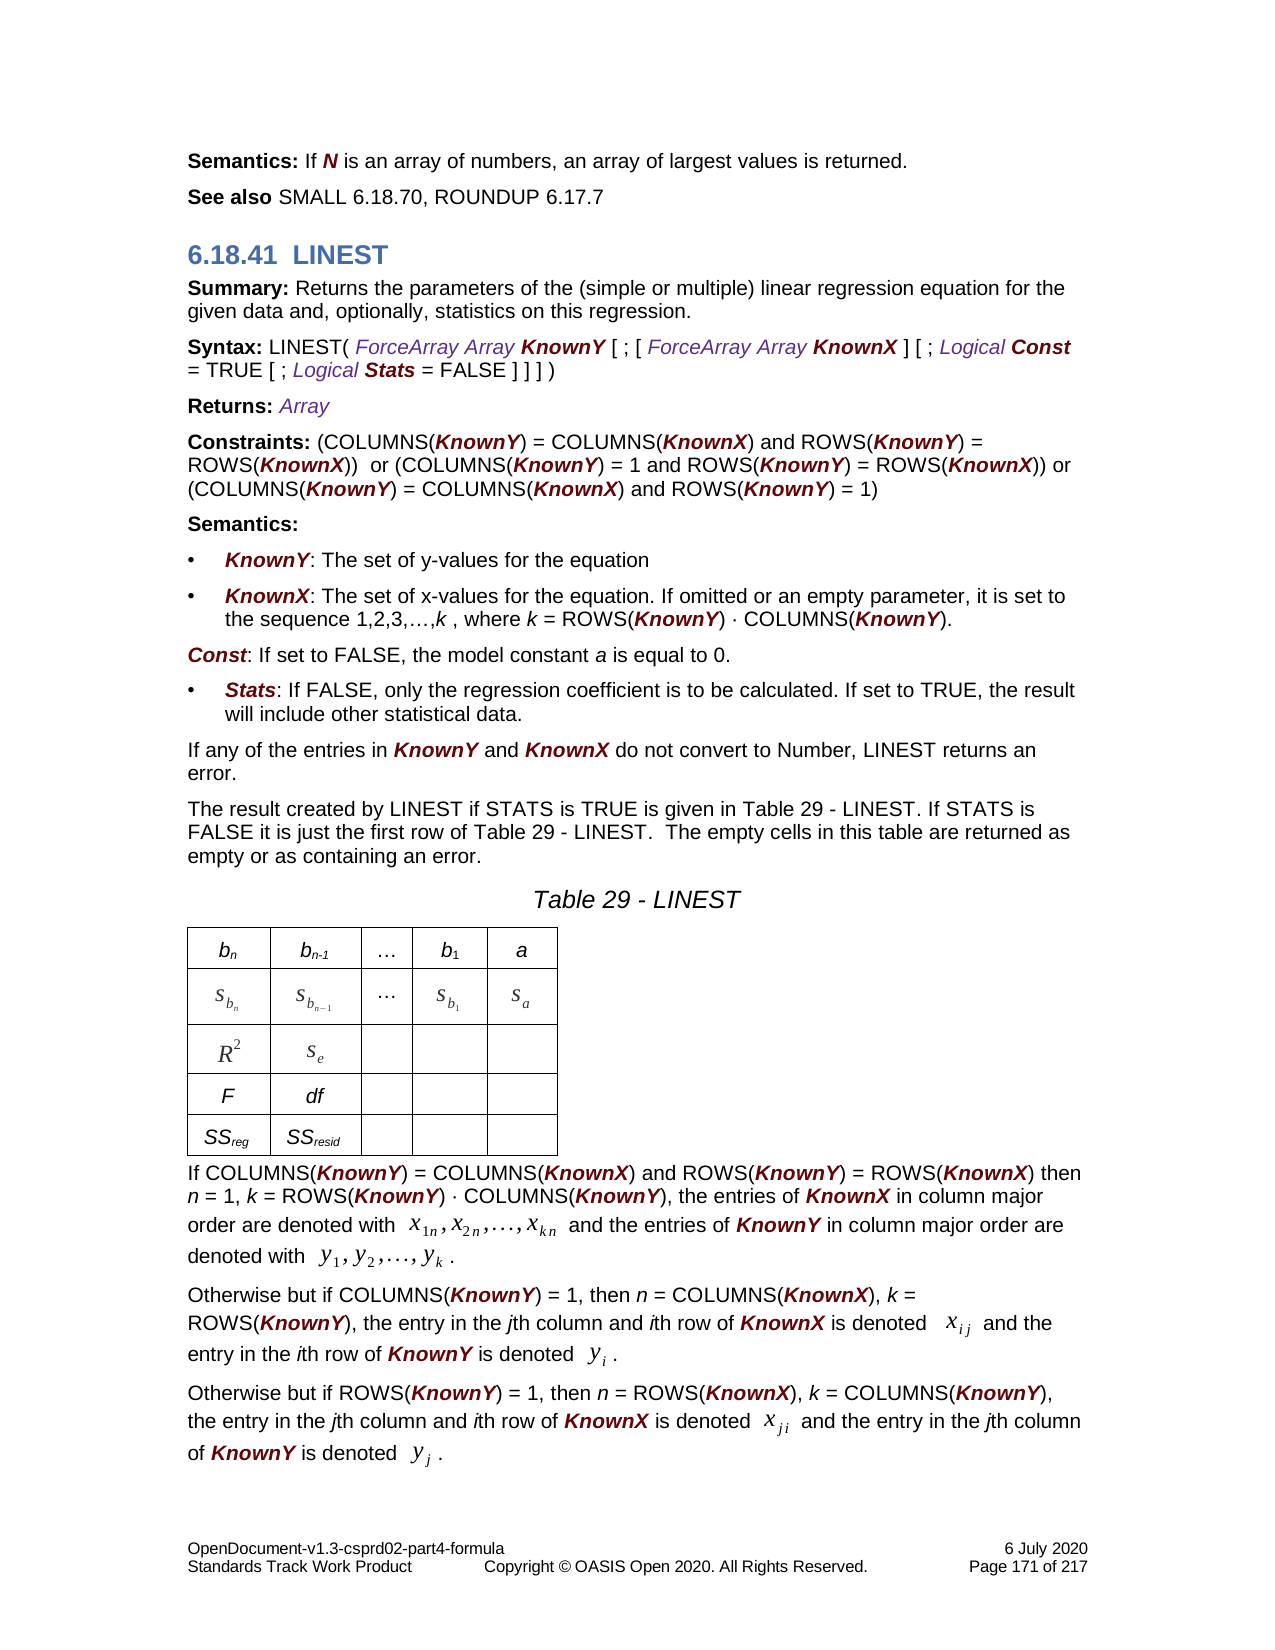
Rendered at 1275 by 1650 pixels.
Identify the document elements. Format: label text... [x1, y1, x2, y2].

table_cell SSreg [188, 1115, 270, 1155]
table_cell SSresid [271, 1115, 361, 1155]
table_cell df [271, 1074, 361, 1114]
table_cell [271, 969, 361, 1024]
text Summary: Returns the parameters of the (simple or multiple) linear regression equation for the given data and, optionally, statistics on this regression. [187, 276, 1088, 323]
table_cell [188, 1025, 270, 1073]
table_cell [413, 969, 487, 1024]
list KnownX: The set of x-values for the equation. If omitted or an empty parameter, it is set to the sequence 1,2,3,…,k , where k = ROWS(KnownY) ∙ COLUMNS(KnownY). [187, 584, 1088, 631]
text See also SMALL 6.18.70, ROUNDUP 6.17.7 [187, 186, 1088, 209]
table_cell [362, 1025, 412, 1073]
table_header … [362, 928, 412, 968]
table_header bn [188, 928, 270, 968]
table_header a [488, 928, 557, 968]
table_cell … [362, 969, 412, 1024]
table_cell [413, 1115, 487, 1155]
list KnownY: The set of y-values for the equation [187, 548, 1088, 572]
table_cell [188, 969, 270, 1024]
text Returns: Array [187, 394, 1088, 418]
table_cell [488, 969, 557, 1024]
text Semantics: If N is an array of numbers, an array of largest values is returned. [187, 150, 1088, 173]
subtitle LINEST [187, 240, 1088, 270]
table_cell [488, 1074, 557, 1114]
text Otherwise but if COLUMNS(KnownY) = 1, then n = COLUMNS(KnownX), k = ROWS(KnownY), the entry in the jth column and ith row of KnownX is denoted and the entry in the ith row of KnownY is denoted . [187, 1283, 1088, 1369]
text Const: If set to FALSE, the model constant a is equal to 0. [187, 643, 1088, 667]
table_cell [488, 1025, 557, 1073]
table_header bn-1 [271, 928, 361, 968]
table_cell [271, 1025, 361, 1073]
table_cell [488, 1115, 557, 1155]
table_cell [362, 1074, 412, 1114]
text The result created by LINEST if STATS is TRUE is given in Table 29 - LINEST. If STATS is FALSE it is just the first row of Table 29 - LINEST. The empty cells in this table are returned as empty or as containing an error. [187, 797, 1088, 868]
text Table 29 - LINEST [187, 886, 1088, 914]
text Constraints: (COLUMNS(KnownY) = COLUMNS(KnownX) and ROWS(KnownY) = ROWS(KnownX)) or (COLUMNS(KnownY) = 1 and ROWS(KnownY) = ROWS(KnownX)) or (COLUMNS(KnownY) = COLUMNS(KnownX) and ROWS(KnownY) = 1) [187, 430, 1088, 501]
text If any of the entries in KnownY and KnownX do not convert to Number, LINEST returns an error. [187, 738, 1088, 785]
table_cell F [188, 1074, 270, 1114]
text If COLUMNS(KnownY) = COLUMNS(KnownX) and ROWS(KnownY) = ROWS(KnownX) then n = 1, k = ROWS(KnownY) ∙ COLUMNS(KnownY), the entries of KnownX in column major order are denoted with and the entries of KnownY in column major order are denoted with . [187, 1161, 1088, 1271]
table_cell [413, 1025, 487, 1073]
table_cell [413, 1074, 487, 1114]
text Syntax: LINEST( ForceArray Array KnownY [ ; [ ForceArray Array KnownX ] [ ; Logical Const = TRUE [ ; Logical Stats = FALSE ] ] ] ) [187, 335, 1088, 382]
table_header b1 [413, 928, 487, 968]
text Otherwise but if ROWS(KnownY) = 1, then n = ROWS(KnownX), k = COLUMNS(KnownY), the entry in the jth column and ith row of KnownX is denoted and the entry in the jth column of KnownY is denoted . [187, 1381, 1088, 1468]
text Semantics: [187, 513, 1088, 536]
table_cell [362, 1115, 412, 1155]
list Stats: If FALSE, only the regression coefficient is to be calculated. If set to TRUE, the result will include other statistical data. [187, 679, 1088, 726]
